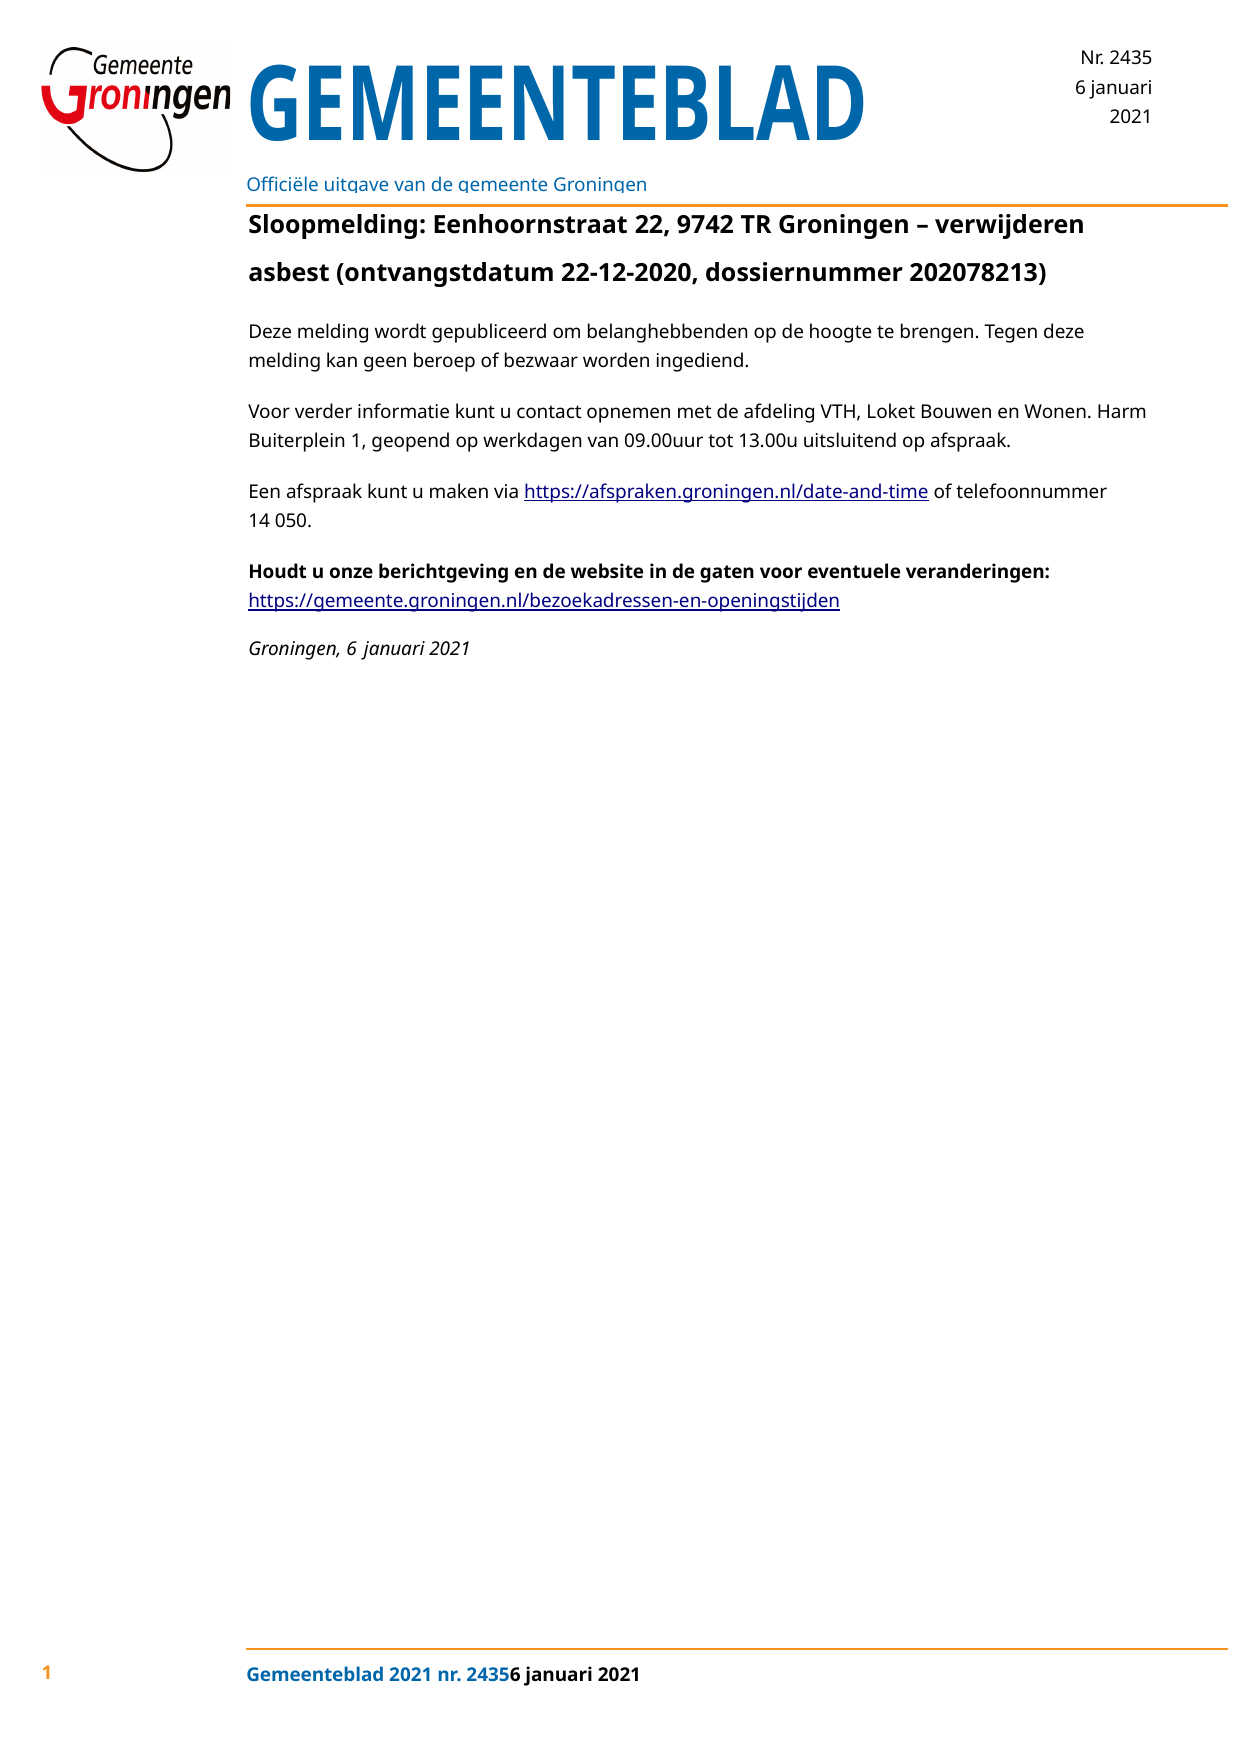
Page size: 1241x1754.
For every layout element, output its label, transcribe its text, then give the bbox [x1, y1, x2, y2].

text Groningen, 6 januari 2021 [248, 635, 1152, 661]
text Deze melding wordt gepubliceerd om belanghebbenden op de hoogte te brengen. Tegen deze melding kan geen beroep of bezwaar worden ingediend. [248, 318, 1152, 373]
text Sloopmelding: Eenhoornstraat 22, 9742 TR Groningen – verwijderen asbest (ontvangstdatum 22-12-2020, dossiernummer 202078213) [248, 207, 1152, 288]
text Houdt u onze berichtgeving en de website in de gaten voor eventuele veranderingen: https://gemeente.groningen.nl/bezoekadressen-en-openingstijden [248, 558, 1152, 613]
text Voor verder informatie kunt u contact opnemen met de afdeling VTH, Loket Bouwen en Wonen. Harm Buiterplein 1, geopend op werkdagen van 09.00uur tot 13.00u uitsluitend op afspraak. [248, 398, 1152, 453]
picture [41, 47, 231, 172]
text Een afspraak kunt u maken via https://afspraken.groningen.nl/date-and-time of telefoonnummer 14 050. [248, 478, 1152, 533]
